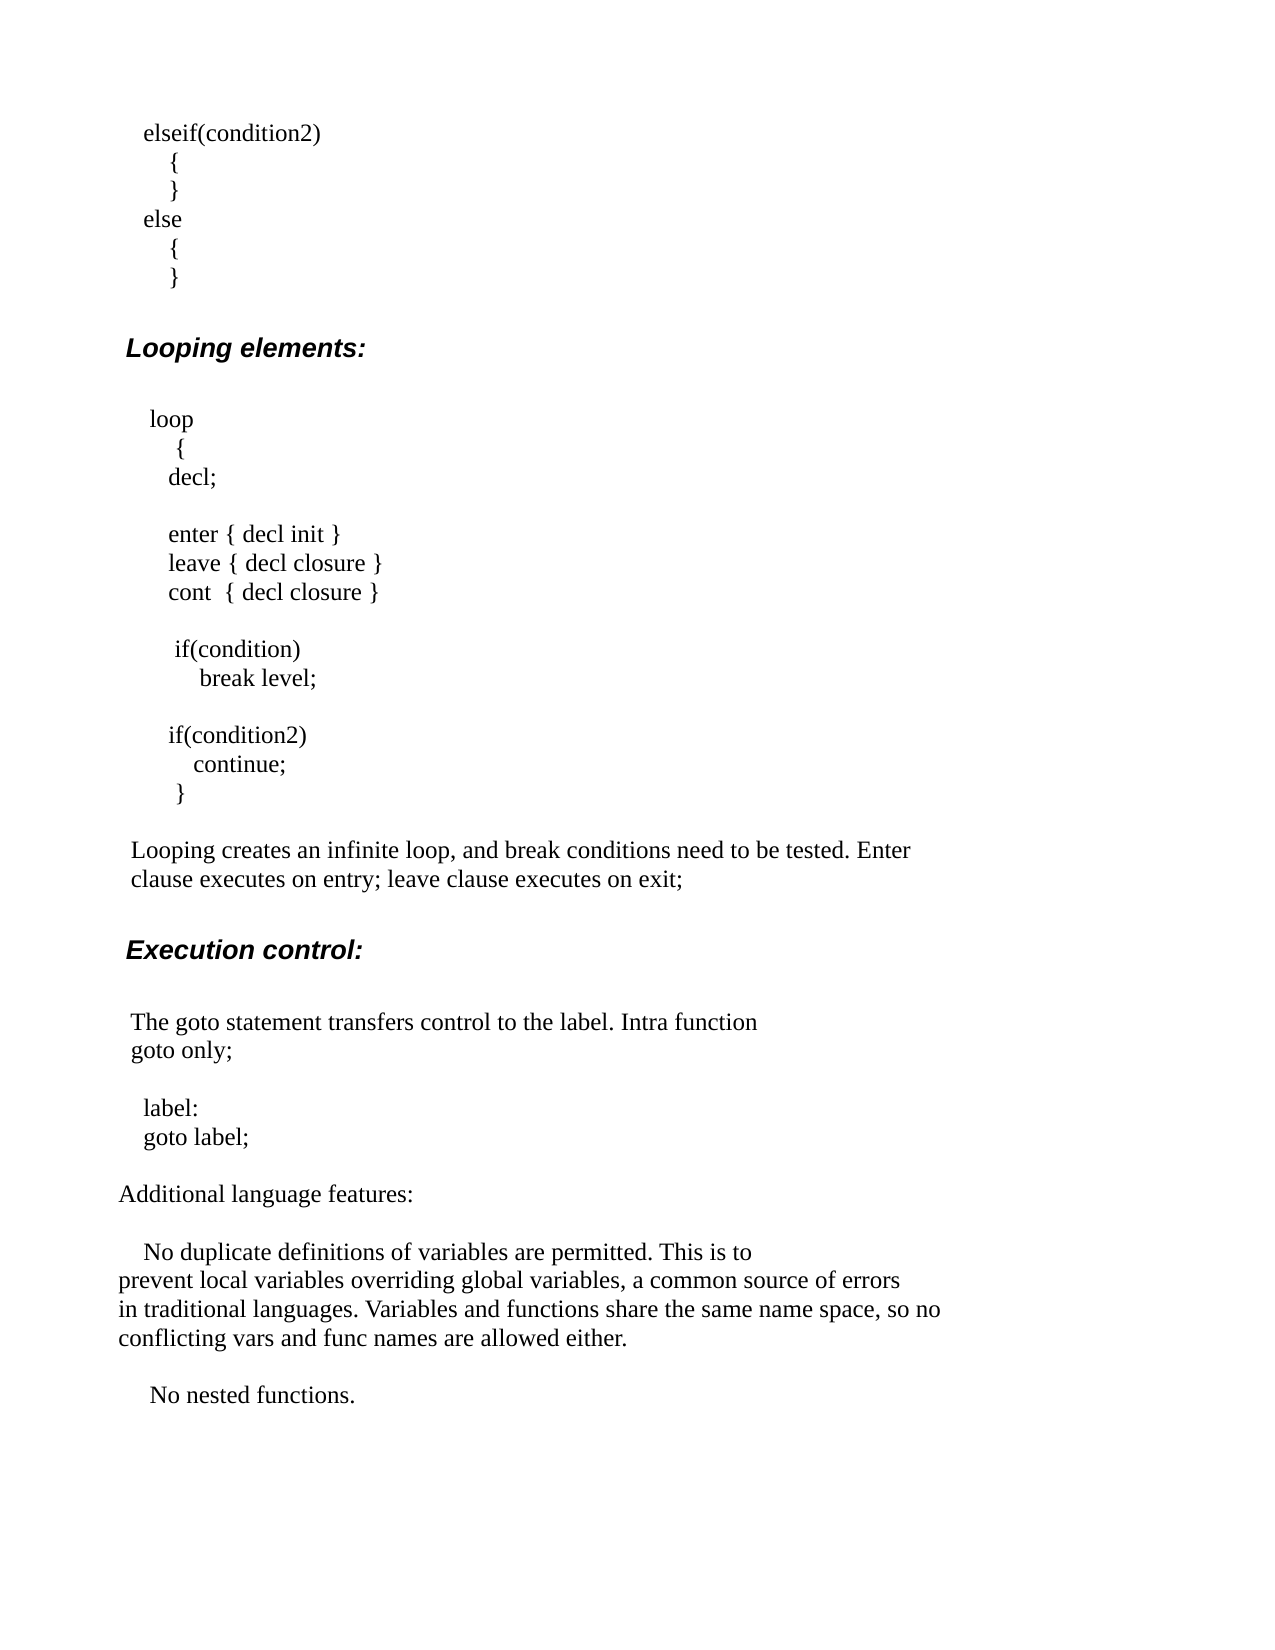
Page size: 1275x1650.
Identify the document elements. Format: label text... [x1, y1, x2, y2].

text goto label; [118, 1122, 1157, 1151]
text prevent local variables overriding global variables, a common source of errors [118, 1266, 1157, 1294]
text } [118, 262, 1157, 291]
text loop [118, 404, 1157, 433]
text leave { decl closure } [118, 548, 1157, 577]
text No nested functions. [118, 1381, 1157, 1409]
text { [118, 233, 1157, 262]
text Looping creates an infinite loop, and break conditions need to be tested. Enter [118, 836, 1157, 864]
text clause executes on entry; leave clause executes on exit; [118, 864, 1157, 893]
text cont { decl closure } [118, 577, 1157, 606]
text elseif(condition2) [118, 118, 1157, 147]
text enter { decl init } [118, 519, 1157, 548]
text goto only; [118, 1036, 1157, 1064]
text } [118, 778, 1157, 807]
text else [118, 204, 1157, 233]
text No duplicate definitions of variables are permitted. This is to [118, 1237, 1157, 1266]
text label: [118, 1093, 1157, 1122]
text decl; [118, 462, 1157, 491]
subtitle Execution control: [118, 934, 1157, 966]
text { [118, 147, 1157, 176]
text { [118, 433, 1157, 462]
text } [118, 176, 1157, 204]
text Additional language features: [118, 1179, 1157, 1208]
text break level; [118, 663, 1157, 692]
text continue; [118, 749, 1157, 778]
text if(condition2) [118, 721, 1157, 749]
text The goto statement transfers control to the label. Intra function [118, 1007, 1157, 1036]
text conflicting vars and func names are allowed either. [118, 1323, 1157, 1352]
text in traditional languages. Variables and functions share the same name space, so no [118, 1294, 1157, 1323]
text if(condition) [118, 634, 1157, 663]
subtitle Looping elements: [118, 332, 1157, 363]
